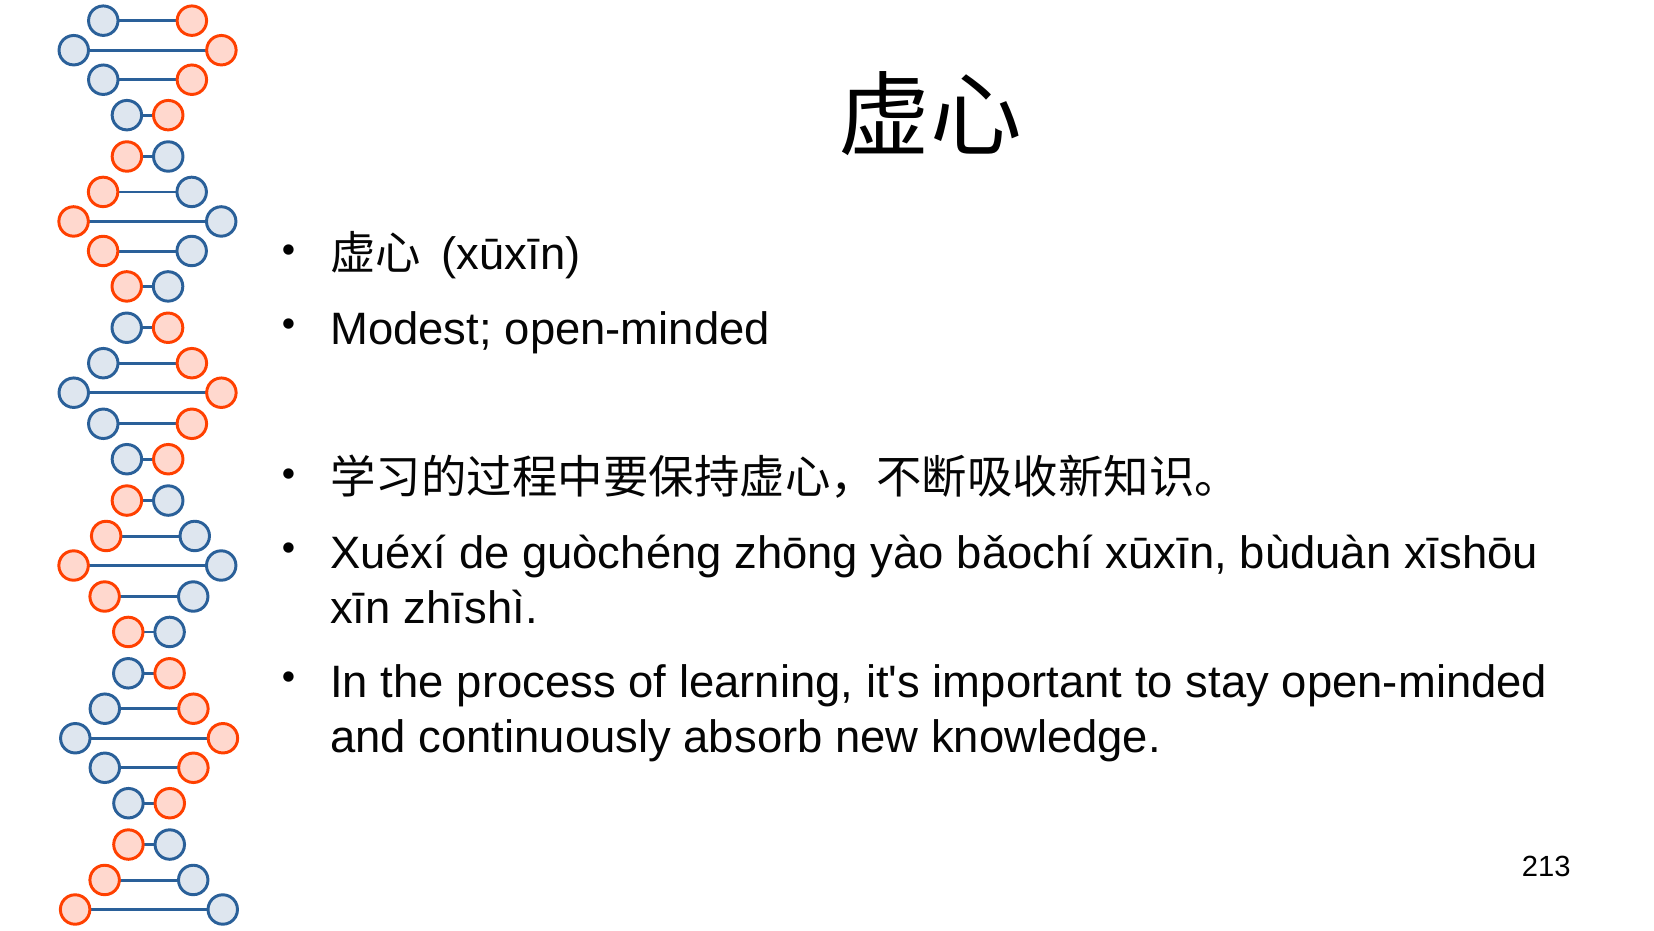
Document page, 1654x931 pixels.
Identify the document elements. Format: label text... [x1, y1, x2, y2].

list 虚心 (xūxīn) Modest; open-minded 学习的过程中要保持虚心，不断吸收新知识。 Xuéxí de guòchéng zhōng yào bǎochí xūxīn, bùduàn xīshōu xīn zhīshì. In the process of learning, it's important to stay open-minded and continuously absorb new knowledge. [265, 224, 1595, 764]
title 虚心 [265, 35, 1595, 189]
